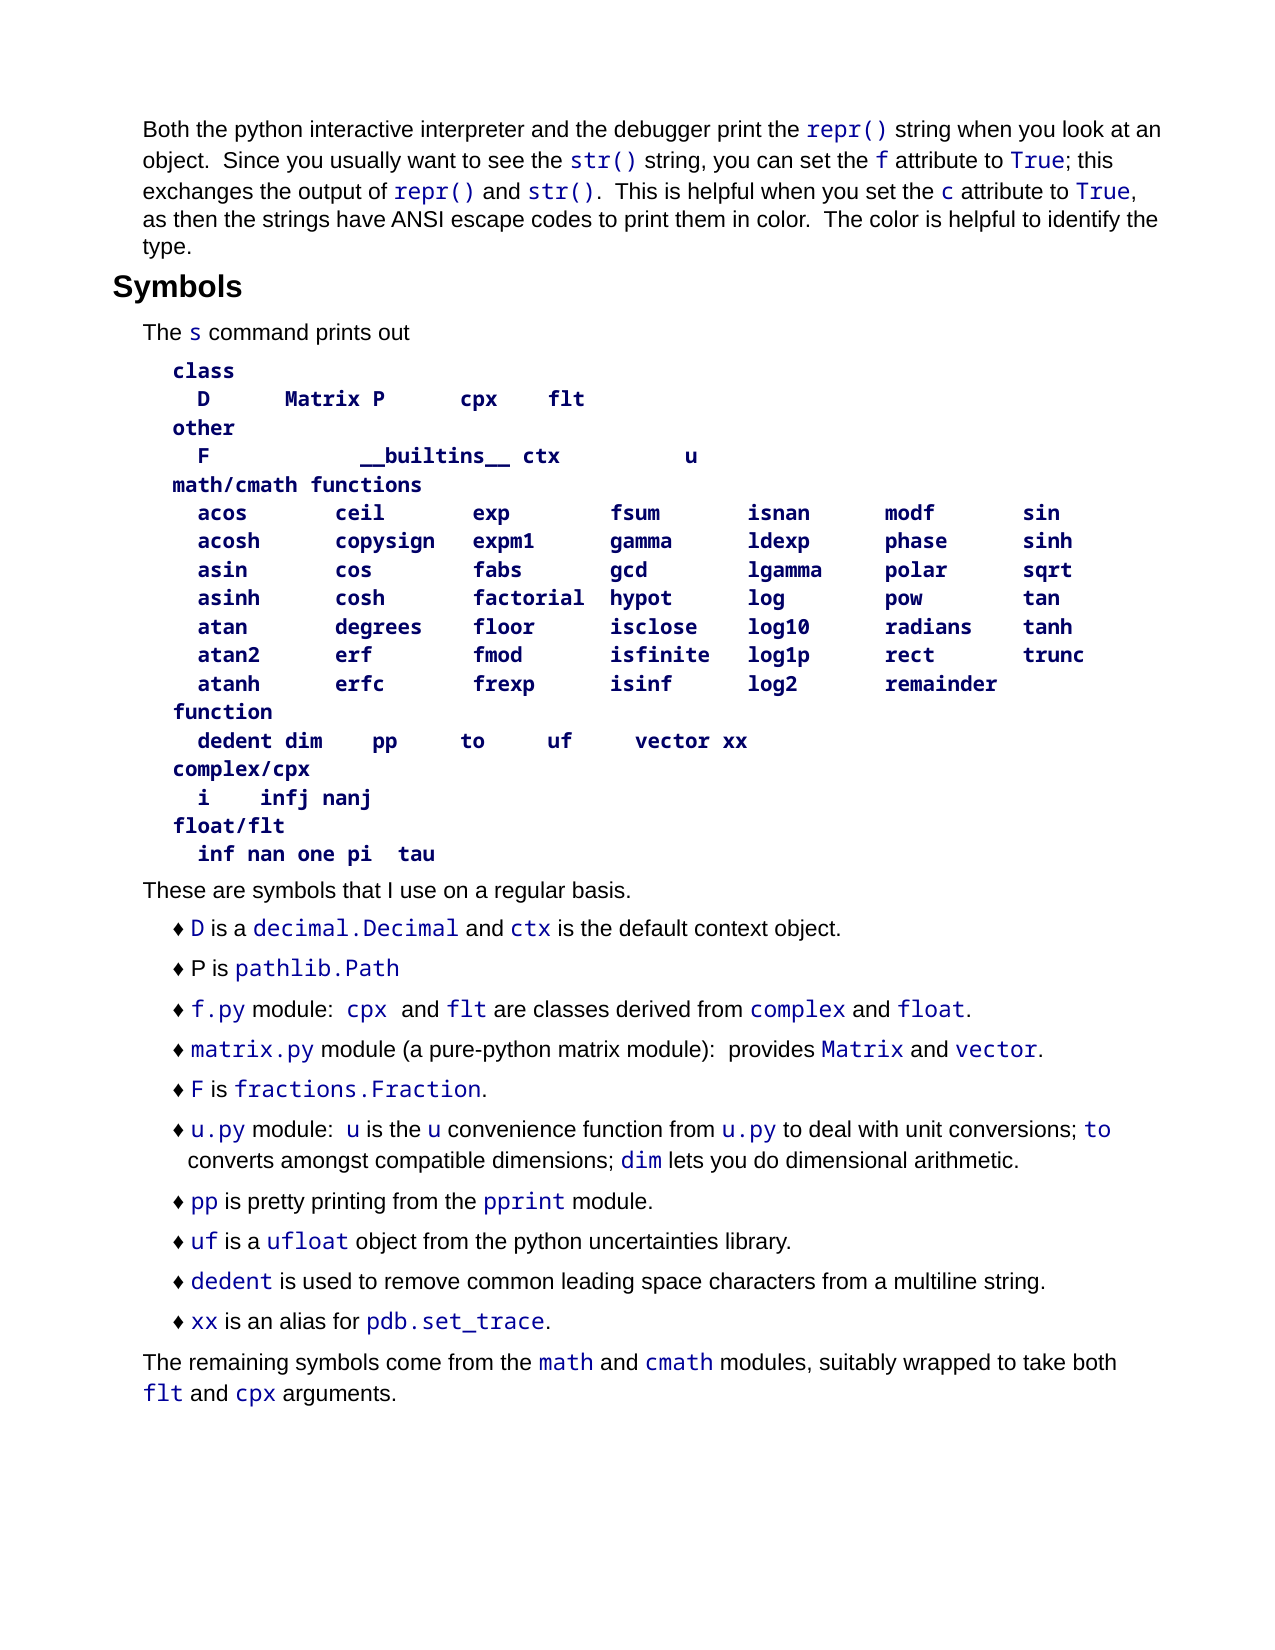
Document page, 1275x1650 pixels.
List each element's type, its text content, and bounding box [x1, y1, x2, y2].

text i infj nanj [172, 783, 1162, 811]
text D Matrix P cpx flt [172, 384, 1162, 413]
text asinh cosh factorial hypot log pow tan [172, 583, 1162, 612]
list matrix.py module (a pure-python matrix module): provides Matrix and vector. [172, 1033, 1162, 1064]
text class [172, 356, 1162, 384]
text The remaining symbols come from the math and cmath modules, suitably wrapped to take both flt and cpx arguments. [142, 1346, 1162, 1408]
list F is fractions.Fraction. [172, 1073, 1162, 1104]
text complex/cpx [172, 754, 1162, 783]
list P is pathlib.Path [172, 952, 1162, 984]
list xx is an alias for pdb.set_trace. [172, 1305, 1162, 1337]
text dedent dim pp to uf vector xx [172, 726, 1162, 754]
list pp is pretty printing from the pprint module. [172, 1185, 1162, 1216]
list dedent is used to remove common leading space characters from a multiline string. [172, 1265, 1162, 1296]
list u.py module: u is the u convenience function from u.py to deal with unit conversions; to converts amongst compatible dimensions; dim lets you do dimensional arithmetic. [172, 1113, 1162, 1176]
text atanh erfc frexp isinf log2 remainder [172, 669, 1162, 697]
text The s command prints out [142, 316, 1162, 347]
text acos ceil exp fsum isnan modf sin [172, 498, 1162, 527]
text float/flt [172, 811, 1162, 839]
text other [172, 413, 1162, 441]
text atan2 erf fmod isfinite log1p rect trunc [172, 640, 1162, 669]
subtitle Symbols [112, 268, 1162, 304]
list f.py module: cpx and flt are classes derived from complex and float. [172, 993, 1162, 1024]
list uf is a ufloat object from the python uncertainties library. [172, 1225, 1162, 1256]
text Both the python interactive interpreter and the debugger print the repr() string when you look at an object. Since you usually want to see the str() string, you can set the f attribute to True; this exchanges the output of repr() and str(). This is helpful when you set the c attribute to True, as then the strings have ANSI escape codes to print them in color. The color is helpful to identify the type. [142, 112, 1162, 259]
text math/cmath functions [172, 470, 1162, 498]
text F __builtins__ ctx u [172, 441, 1162, 470]
text asin cos fabs gcd lgamma polar sqrt [172, 555, 1162, 583]
text These are symbols that I use on a regular basis. [142, 877, 1162, 903]
list D is a decimal.Decimal and ctx is the default context object. [172, 912, 1162, 943]
text atan degrees floor isclose log10 radians tanh [172, 612, 1162, 640]
text inf nan one pi tau [172, 839, 1162, 868]
text function [172, 697, 1162, 726]
text acosh copysign expm1 gamma ldexp phase sinh [172, 527, 1162, 555]
